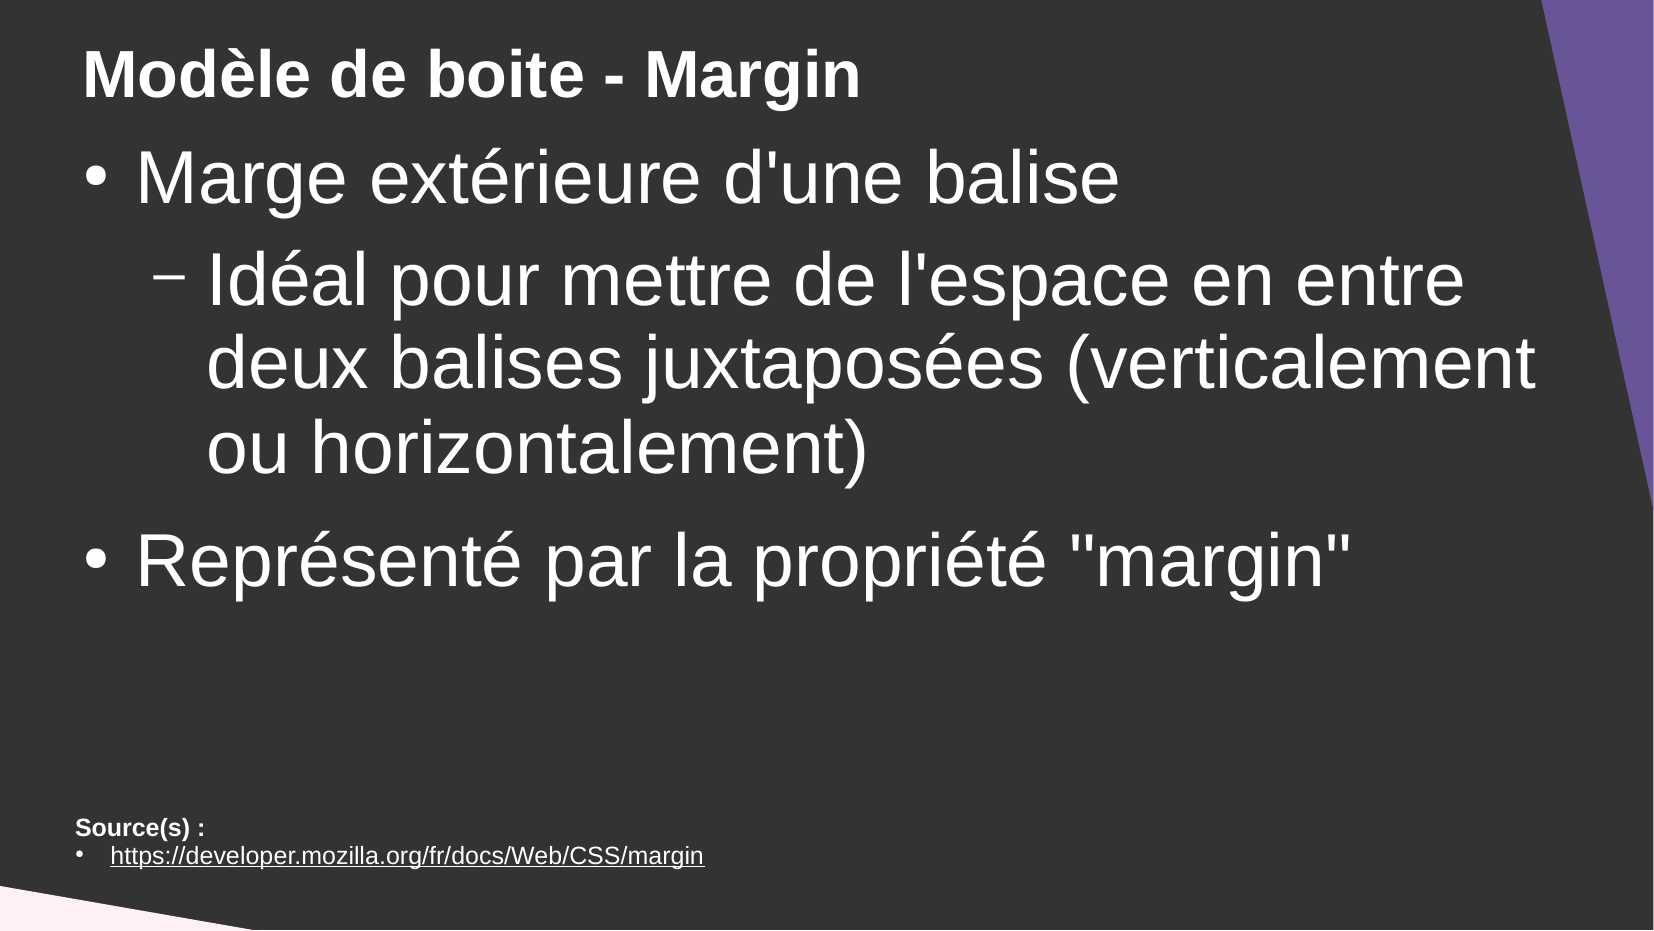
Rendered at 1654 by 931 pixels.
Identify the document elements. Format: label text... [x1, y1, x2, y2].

text_box [0, 885, 259, 931]
text_box Source(s) : https://developer.mozilla.org/fr/docs/Web/CSS/margin [60, 805, 1546, 913]
text_box [1541, 0, 1654, 513]
title Modèle de boite - Margin [82, 37, 1571, 112]
list Marge extérieure d'une balise Idéal pour mettre de l'espace en entre deux balises juxtaposées (verticalement ou horizontalement) Représenté par la propriété "margin" [64, 135, 1604, 833]
